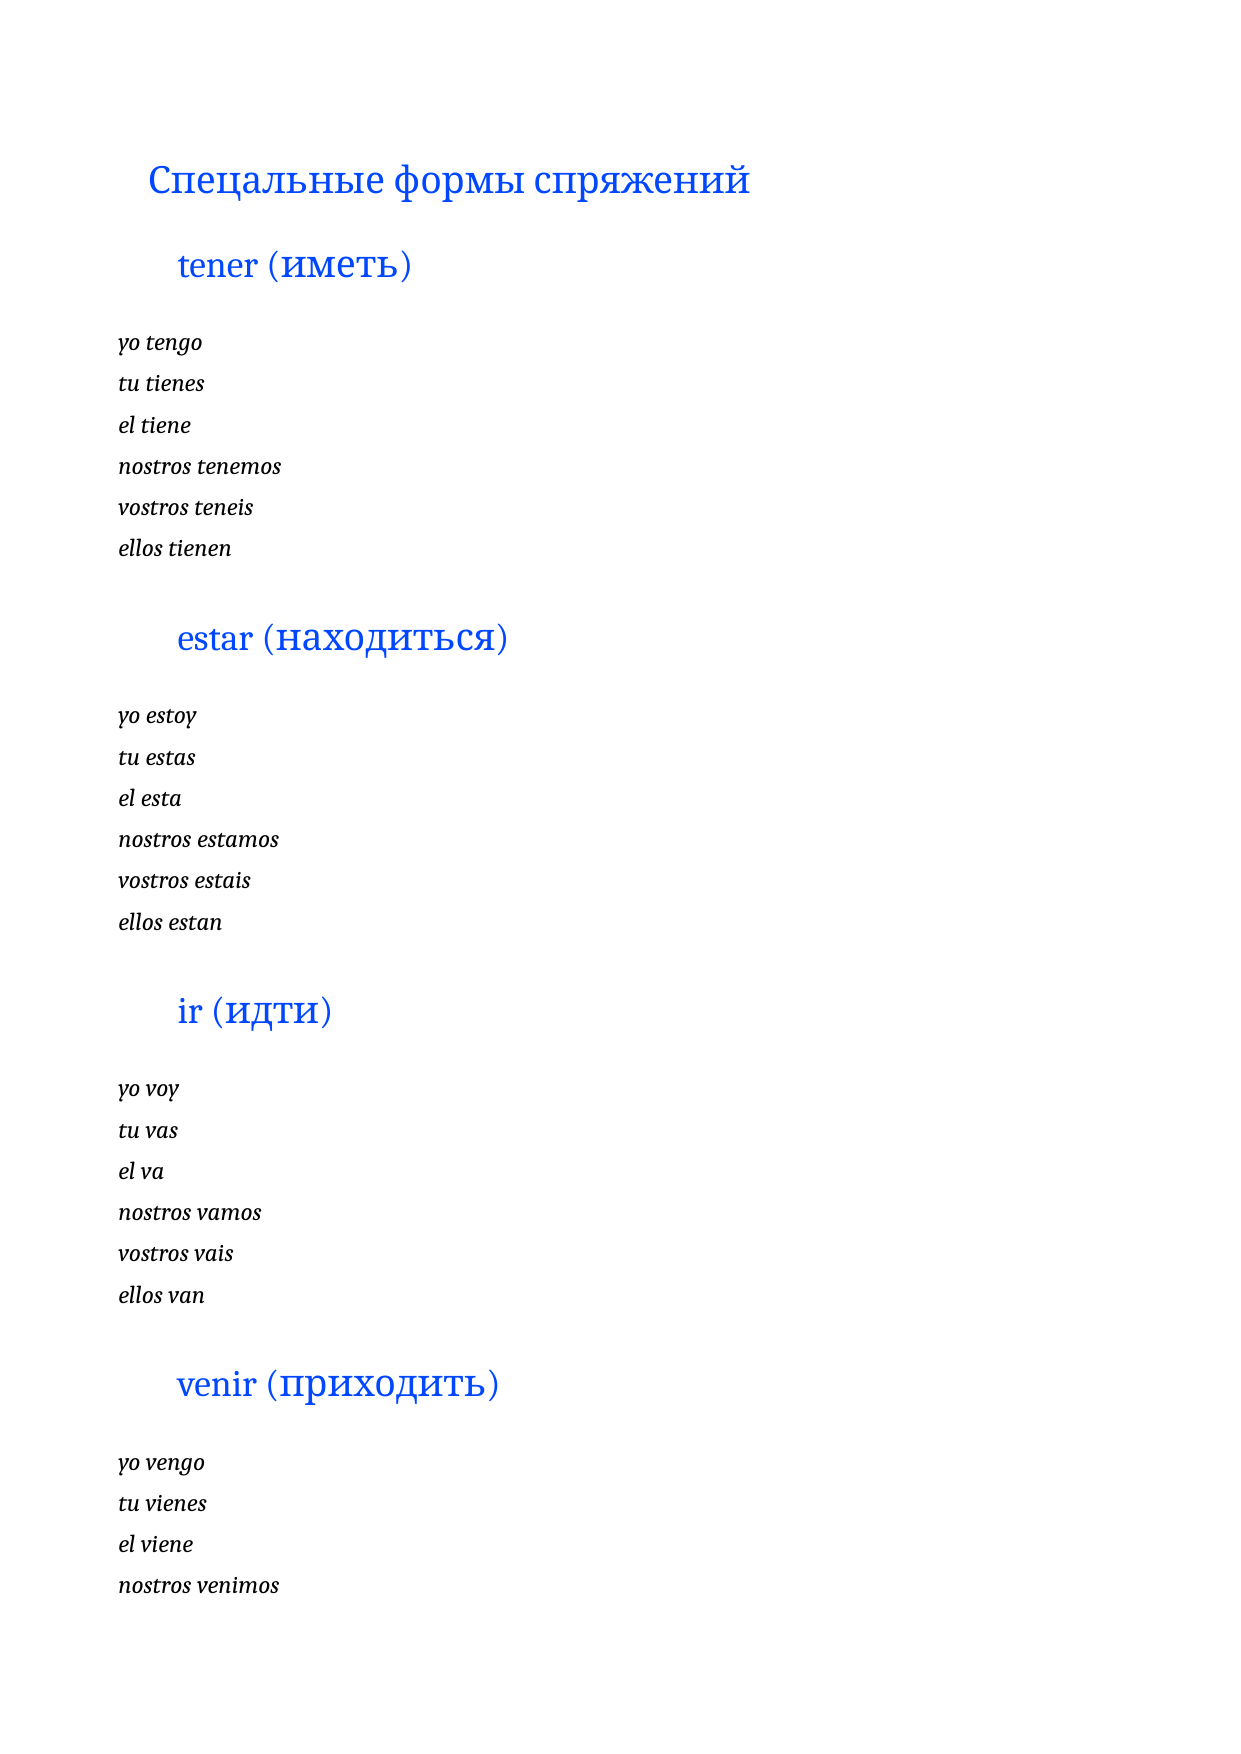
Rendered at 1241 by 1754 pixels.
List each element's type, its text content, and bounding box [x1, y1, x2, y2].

text tener (иметь) [177, 244, 1122, 287]
text ellos estan [118, 907, 1122, 936]
text vostros estais [118, 866, 1122, 895]
text tu vienes [118, 1489, 1122, 1517]
text vostros vais [118, 1239, 1122, 1268]
text el tiene [118, 411, 1122, 439]
text tu estas [118, 742, 1122, 771]
text vostros teneis [118, 493, 1122, 522]
text ellos van [118, 1281, 1122, 1309]
text tu tienes [118, 369, 1122, 398]
text yo tengo [118, 328, 1122, 357]
text nostros vamos [118, 1198, 1122, 1227]
text yo vengo [118, 1447, 1122, 1476]
text el va [118, 1157, 1122, 1186]
text el esta [118, 784, 1122, 812]
text venir (приходить) [177, 1363, 1122, 1406]
text yo estoy [118, 701, 1122, 730]
text ellos tienen [118, 534, 1122, 563]
text estar (находиться) [177, 617, 1122, 660]
text ir (идти) [177, 990, 1122, 1033]
text tu vas [118, 1116, 1122, 1144]
text yo voy [118, 1074, 1122, 1103]
text nostros tenemos [118, 452, 1122, 481]
text el viene [118, 1530, 1122, 1559]
text nostros estamos [118, 825, 1122, 854]
text Спецальные формы спряжений [148, 159, 1122, 202]
text nostros venimos [118, 1571, 1122, 1600]
